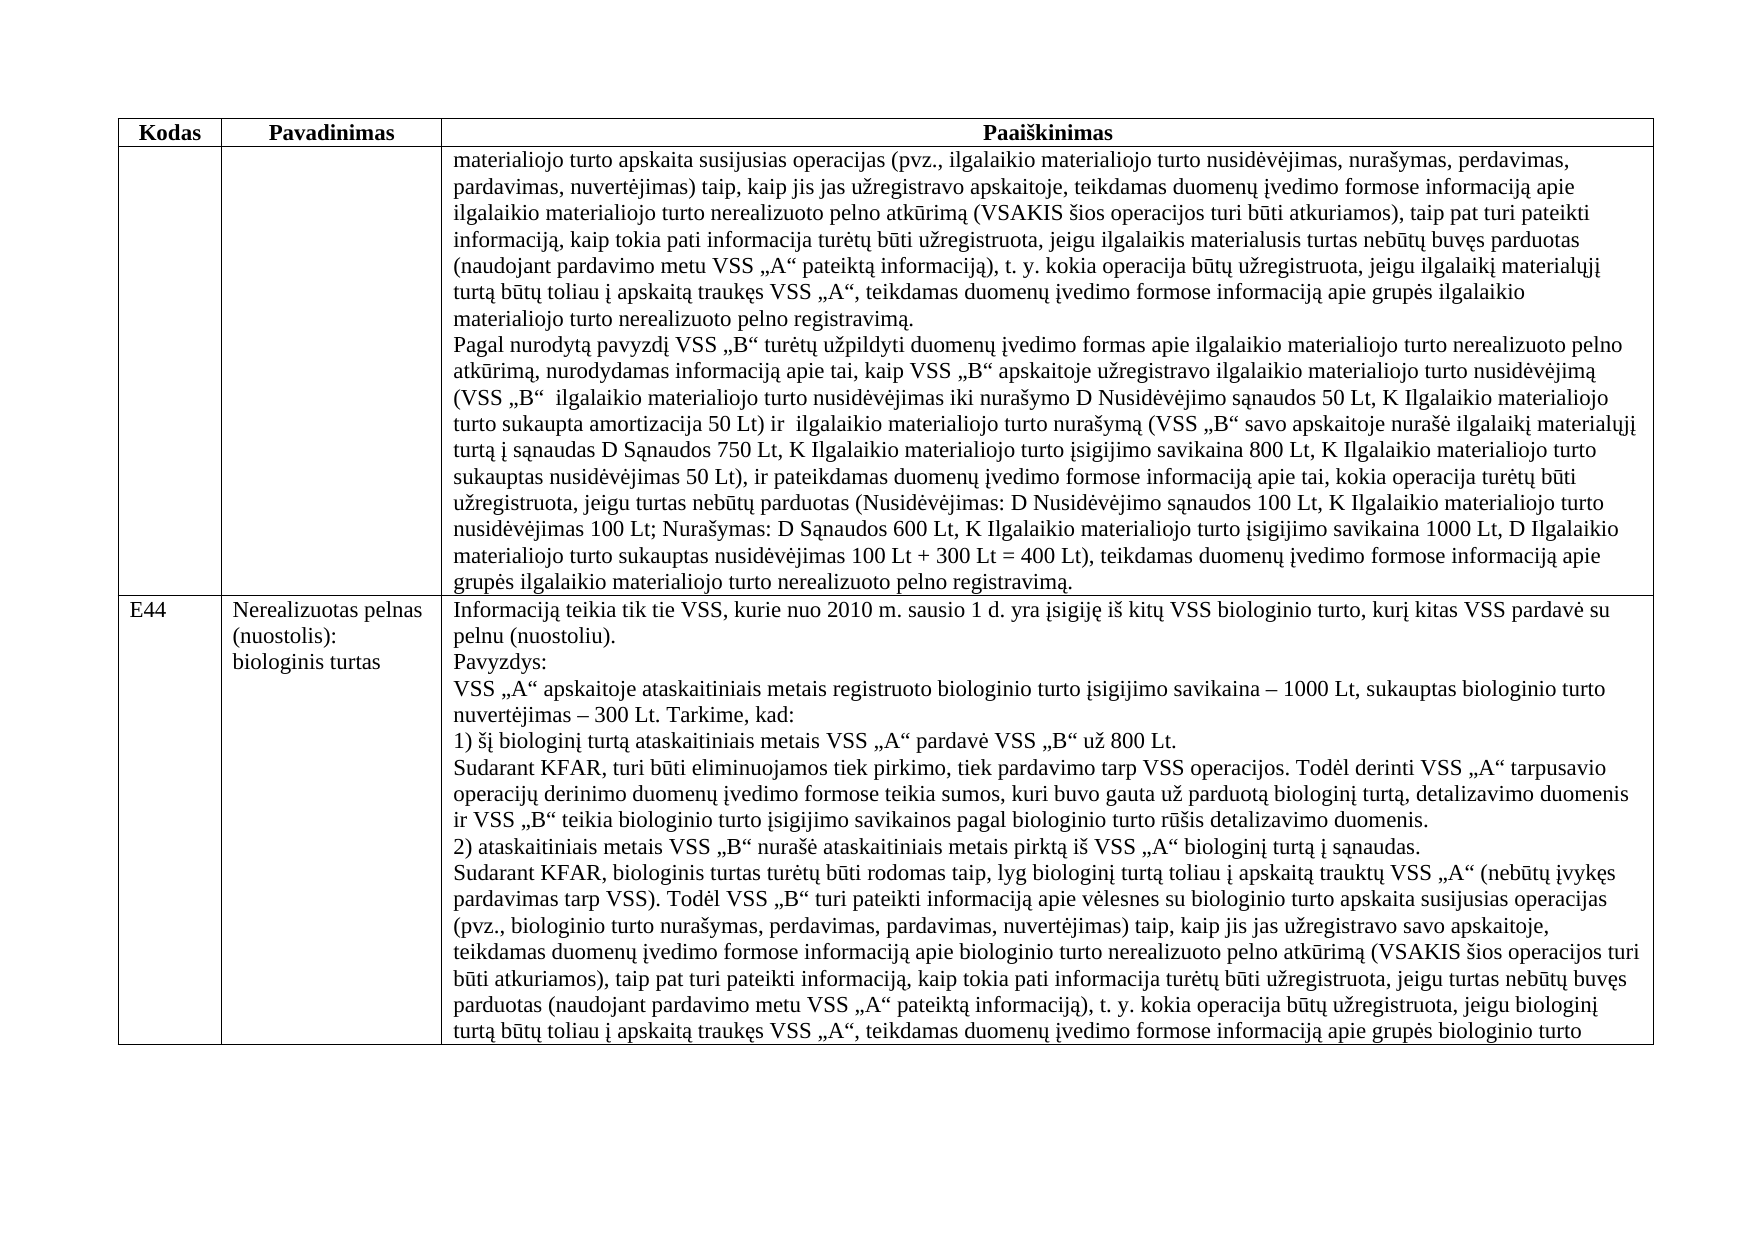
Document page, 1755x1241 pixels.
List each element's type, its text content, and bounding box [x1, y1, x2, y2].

table_header Kodas [119, 119, 221, 146]
table_cell Nerealizuotas pelnas (nuostolis): biologinis turtas [222, 596, 441, 1044]
table_cell materialiojo turto apskaita susijusias operacijas (pvz., ilgalaikio materialiojo turto nusidėvėjimas, nurašymas, perdavimas, pardavimas, nuvertėjimas) taip, kaip jis jas užregistravo apskaitoje, teikdamas duomenų įvedimo formose informaciją apie ilgalaikio materialiojo turto nerealizuoto pelno atkūrimą (VSAKIS šios operacijos turi būti atkuriamos), taip pat turi pateikti informaciją, kaip tokia pati informacija turėtų būti užregistruota, jeigu ilgalaikis materialusis turtas nebūtų buvęs parduotas (naudojant pardavimo metu VSS „A“ pateiktą informaciją), t. y. kokia operacija būtų užregistruota, jeigu ilgalaikį materialųjį turtą būtų toliau į apskaitą traukęs VSS „A“, teikdamas duomenų įvedimo formose informaciją apie grupės ilgalaikio materialiojo turto nerealizuoto pelno registravimą. Pagal nurodytą pavyzdį VSS „B“ turėtų užpildyti duomenų įvedimo formas apie ilgalaikio materialiojo turto nerealizuoto pelno atkūrimą, nurodydamas informaciją apie tai, kaip VSS „B“ apskaitoje užregistravo ilgalaikio materialiojo turto nusidėvėjimą (VSS „B“ ilgalaikio materialiojo turto nusidėvėjimas iki nurašymo D Nusidėvėjimo sąnaudos 50 Lt, K Ilgalaikio materialiojo turto sukaupta amortizacija 50 Lt) ir ilgalaikio materialiojo turto nurašymą (VSS „B“ savo apskaitoje nurašė ilgalaikį materialųjį turtą į sąnaudas D Sąnaudos 750 Lt, K Ilgalaikio materialiojo turto įsigijimo savikaina 800 Lt, K Ilgalaikio materialiojo turto sukauptas nusidėvėjimas 50 Lt), ir pateikdamas duomenų įvedimo formose informaciją apie tai, kokia operacija turėtų būti užregistruota, jeigu turtas nebūtų parduotas (Nusidėvėjimas: D Nusidėvėjimo sąnaudos 100 Lt, K Ilgalaikio materialiojo turto nusidėvėjimas 100 Lt; Nurašymas: D Sąnaudos 600 Lt, K Ilgalaikio materialiojo turto įsigijimo savikaina 1000 Lt, D Ilgalaikio materialiojo turto sukauptas nusidėvėjimas 100 Lt + 300 Lt = 400 Lt), teikdamas duomenų įvedimo formose informaciją apie grupės ilgalaikio materialiojo turto nerealizuoto pelno registravimą. [442, 147, 1653, 594]
table_cell [222, 147, 441, 594]
table_cell [119, 147, 221, 594]
table_cell E44 [119, 596, 221, 1044]
table_header Pavadinimas [222, 119, 441, 146]
table_header Paaiškinimas [442, 119, 1653, 146]
table_cell Informaciją teikia tik tie VSS, kurie nuo 2010 m. sausio 1 d. yra įsigiję iš kitų VSS biologinio turto, kurį kitas VSS pardavė su pelnu (nuostoliu). Pavyzdys: VSS „A“ apskaitoje ataskaitiniais metais registruoto biologinio turto įsigijimo savikaina – 1000 Lt, sukauptas biologinio turto nuvertėjimas – 300 Lt. Tarkime, kad: 1) šį biologinį turtą ataskaitiniais metais VSS „A“ pardavė VSS „B“ už 800 Lt. Sudarant KFAR, turi būti eliminuojamos tiek pirkimo, tiek pardavimo tarp VSS operacijos. Todėl derinti VSS „A“ tarpusavio operacijų derinimo duomenų įvedimo formose teikia sumos, kuri buvo gauta už parduotą biologinį turtą, detalizavimo duomenis ir VSS „B“ teikia biologinio turto įsigijimo savikainos pagal biologinio turto rūšis detalizavimo duomenis. 2) ataskaitiniais metais VSS „B“ nurašė ataskaitiniais metais pirktą iš VSS „A“ biologinį turtą į sąnaudas. Sudarant KFAR, biologinis turtas turėtų būti rodomas taip, lyg biologinį turtą toliau į apskaitą trauktų VSS „A“ (nebūtų įvykęs pardavimas tarp VSS). Todėl VSS „B“ turi pateikti informaciją apie vėlesnes su biologinio turto apskaita susijusias operacijas (pvz., biologinio turto nurašymas, perdavimas, pardavimas, nuvertėjimas) taip, kaip jis jas užregistravo savo apskaitoje, teikdamas duomenų įvedimo formose informaciją apie biologinio turto nerealizuoto pelno atkūrimą (VSAKIS šios operacijos turi būti atkuriamos), taip pat turi pateikti informaciją, kaip tokia pati informacija turėtų būti užregistruota, jeigu turtas nebūtų buvęs parduotas (naudojant pardavimo metu VSS „A“ pateiktą informaciją), t. y. kokia operacija būtų užregistruota, jeigu biologinį turtą būtų toliau į apskaitą traukęs VSS „A“, teikdamas duomenų įvedimo formose informaciją apie grupės biologinio turto [442, 596, 1653, 1044]
